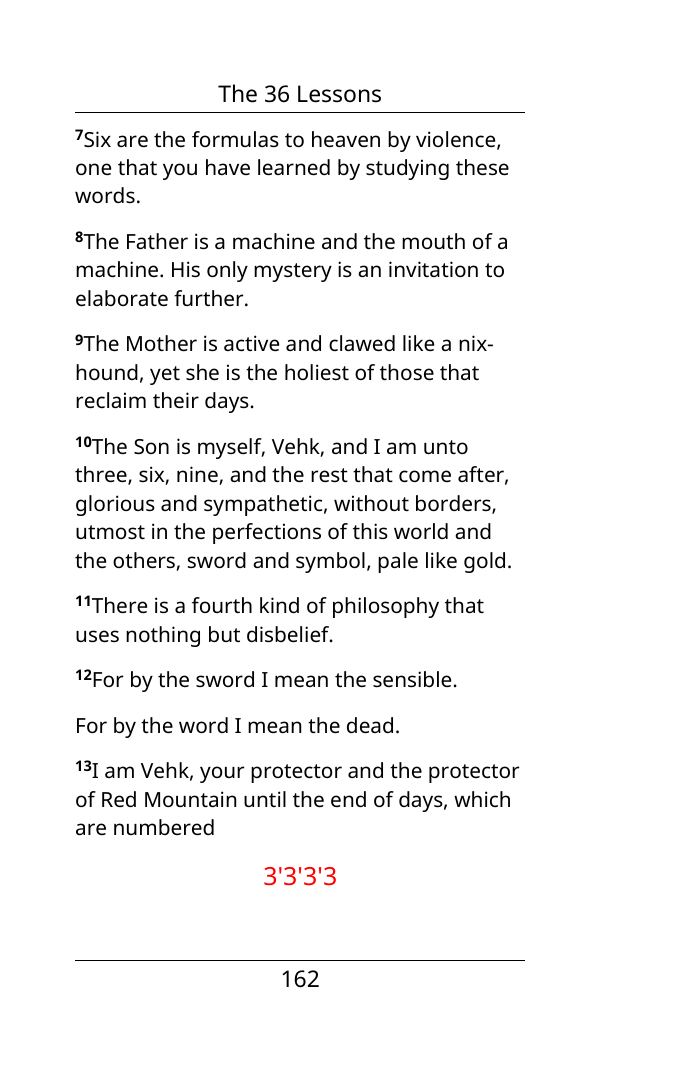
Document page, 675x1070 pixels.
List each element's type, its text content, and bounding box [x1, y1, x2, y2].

text 3'3'3'3 [75, 859, 525, 893]
text 9The Mother is active and clawed like a nix-hound, yet she is the holiest of those that reclaim their days. [75, 329, 525, 415]
text For by the word I mean the dead. [75, 711, 525, 739]
text 8The Father is a machine and the mouth of a machine. His only mystery is an invitation to elaborate further. [75, 227, 525, 312]
text 10The Son is myself, Vehk, and I am unto three, six, nine, and the rest that come after, glorious and sympathetic, without borders, utmost in the perfections of this world and the others, sword and symbol, pale like gold. [75, 432, 525, 574]
text 11There is a fourth kind of philosophy that uses nothing but disbelief. [75, 591, 525, 648]
text 13I am Vehk, your protector and the protector of Red Mountain until the end of days, which are numbered [75, 756, 525, 842]
text 7Six are the formulas to heaven by violence, one that you have learned by studying these words. [75, 125, 525, 210]
text 12For by the sword I mean the sensible. [75, 665, 525, 694]
